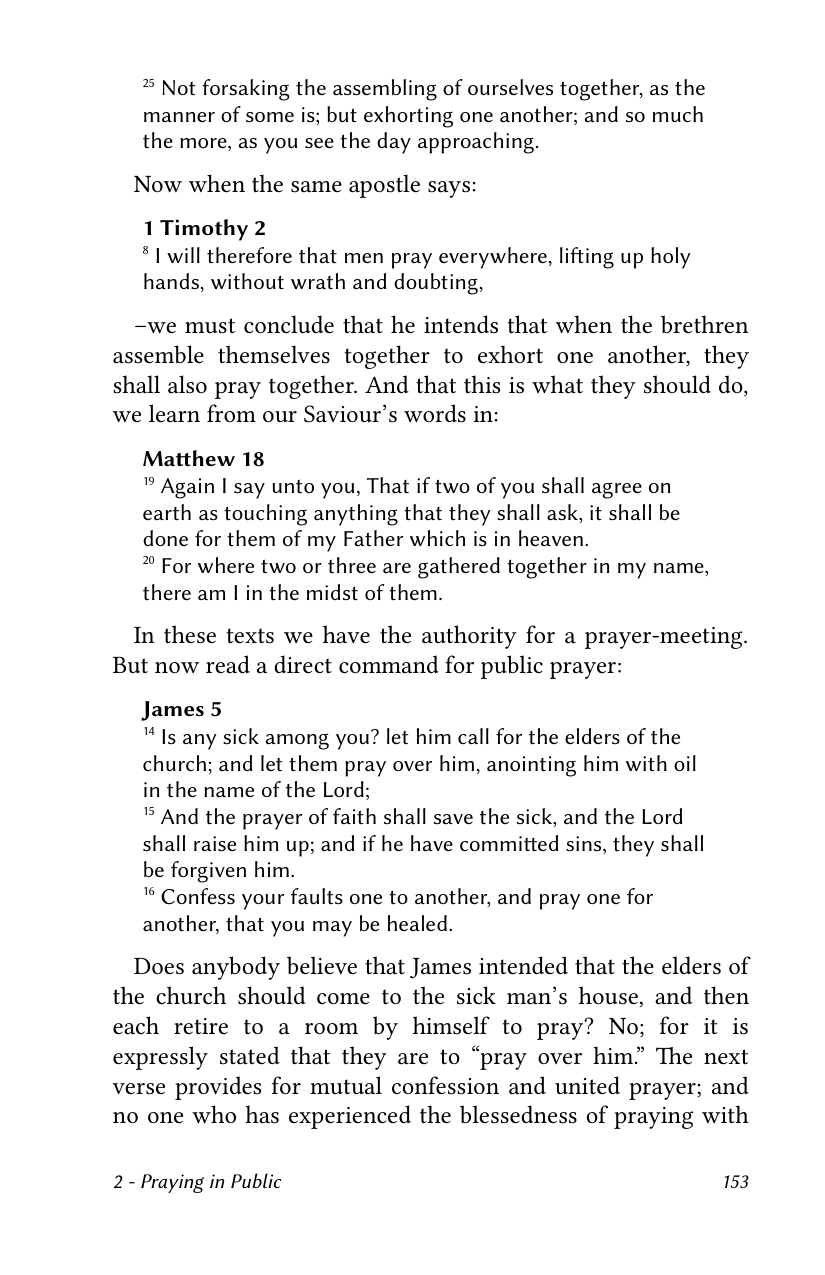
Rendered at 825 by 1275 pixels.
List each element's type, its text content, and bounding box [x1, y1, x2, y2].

text 16 Confess your faults one to another, and pray one for another, that you may be healed. [142, 884, 720, 937]
text Now when the same apostle says: [112, 170, 750, 198]
text 25 Not forsaking the assembling of ourselves together, as the manner of some is; but exhorting one another; and so much the more, as you see the day approaching. [142, 75, 720, 154]
text 15 And the prayer of faith shall save the sick, and the Lord shall raise him up; and if he have committed sins, they shall be forgiven him. [142, 804, 720, 883]
text James 5 [142, 696, 750, 722]
text Matthew 18 [142, 445, 750, 472]
text 19 Again I say unto you, That if two of you shall agree on earth as touching anything that they shall ask, it shall be done for them of my Father which is in heaven. [142, 473, 720, 552]
text 20 For where two or three are gathered together in my name, there am I in the midst of them. [142, 553, 720, 606]
text –we must conclude that he intends that when the brethren assemble themselves together to exhort one another, they shall also pray together. And that this is what they should do, we learn from our Saviour’s words in: [112, 311, 750, 429]
text In these texts we have the authority for a prayer-meeting. But now read a direct command for public prayer: [112, 621, 750, 680]
text 14 Is any sick among you? let him call for the elders of the church; and let them pray over him, anointing him with oil in the name of the Lord; [142, 724, 720, 803]
text 8 I will therefore that men pray everywhere, lifting up holy hands, without wrath and doubting, [142, 242, 720, 295]
text Does anybody believe that James intended that the elders of the church should come to the sick man’s house, and then each retire to a room by himself to pray? No; for it is expressly stated that they are to “pray over him.” The next verse provides for mutual confession and united prayer; and no one who has experienced the blessedness of praying with [112, 952, 750, 1130]
text 1 Timothy 2 [142, 215, 750, 241]
